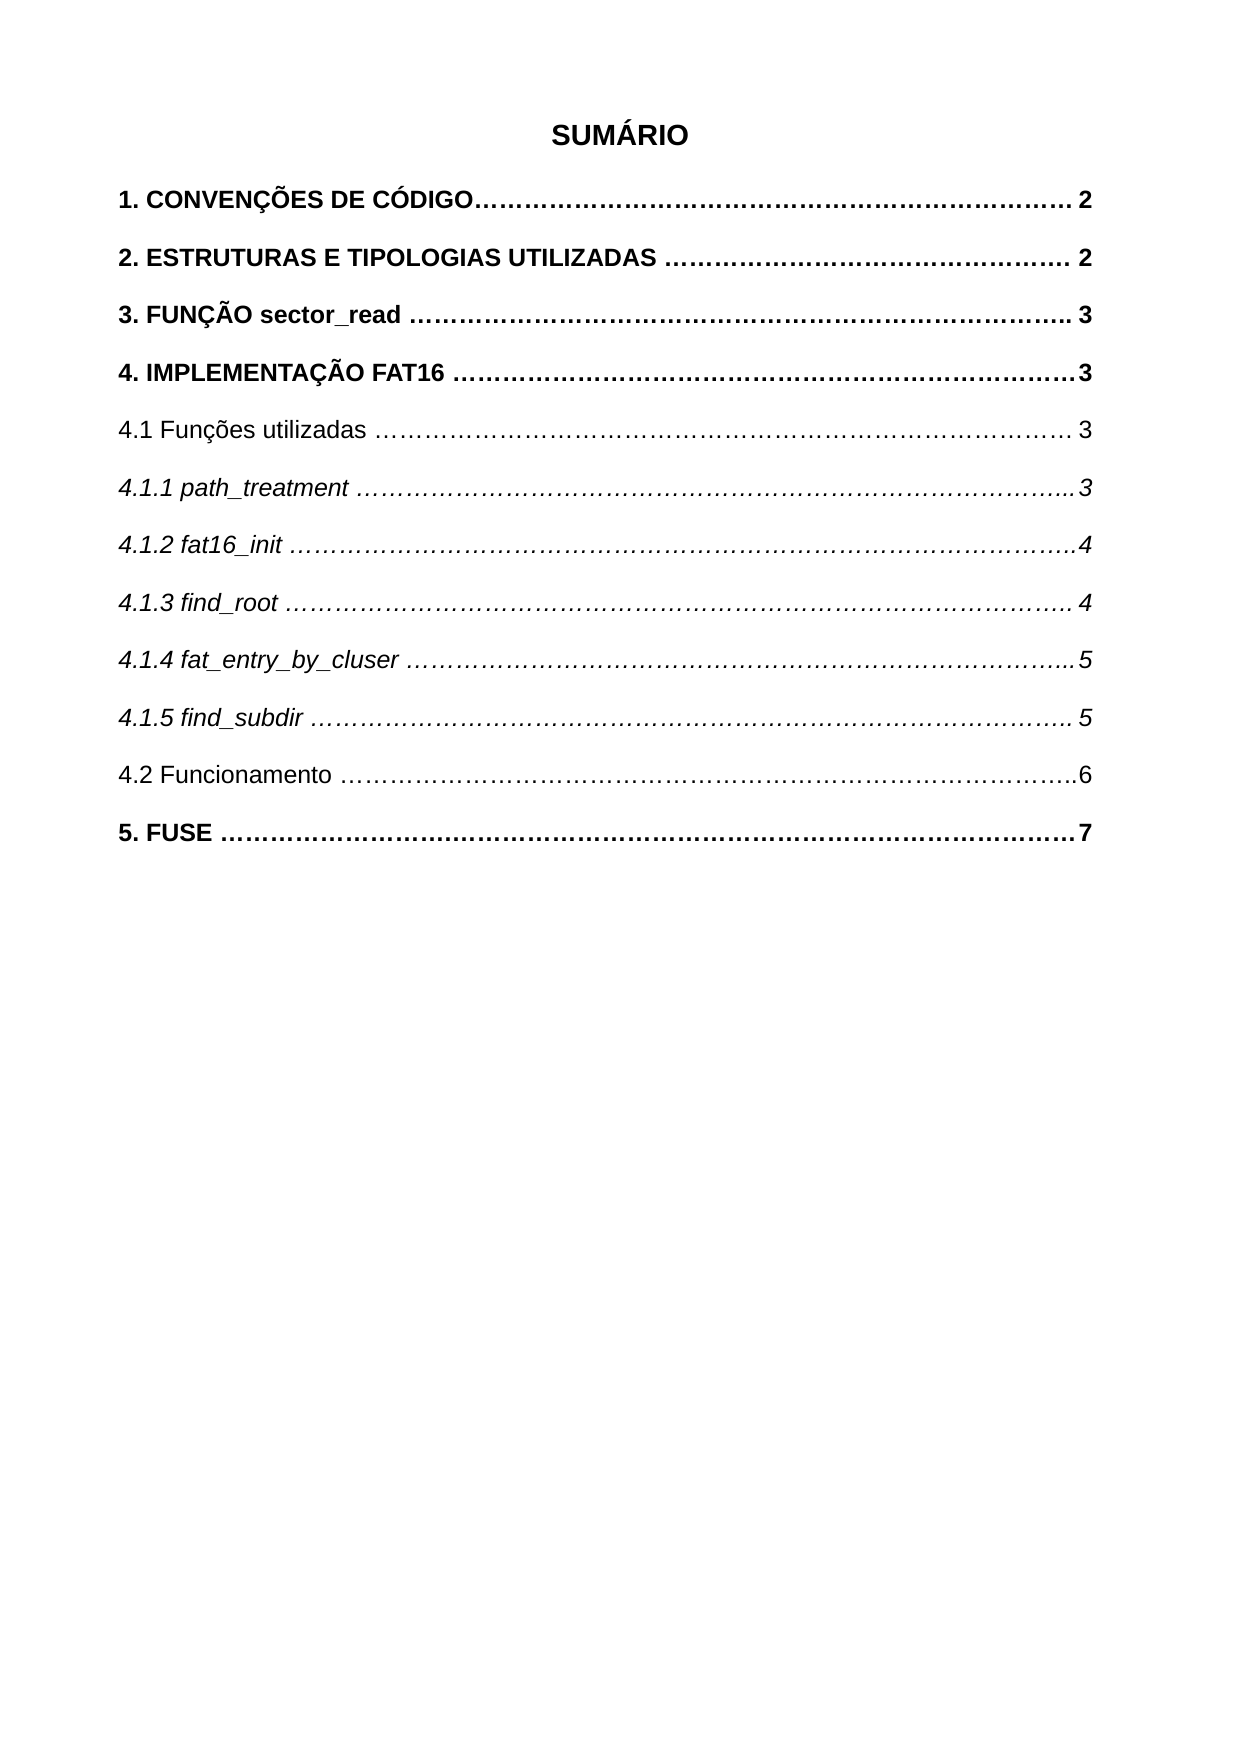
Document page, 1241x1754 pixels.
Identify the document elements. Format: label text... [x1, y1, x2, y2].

text 4.1.1 path_treatment …………………………………………………………………………... 3 [118, 473, 1122, 501]
text 4.1 Funções utilizadas ………………………………………………………………………… 3 [118, 415, 1122, 444]
text 4.2 Funcionamento …………………………………………………………………………….. 6 [118, 760, 1122, 789]
text 4.1.3 find_root ………………………………………………………………………………….. 4 [118, 588, 1122, 616]
text 3. FUNÇÃO sector_read …………………………………………………………………….. 3 [118, 300, 1122, 329]
text 2. ESTRUTURAS E TIPOLOGIAS UTILIZADAS …………………………………………. 2 [118, 243, 1122, 271]
text 4.1.2 fat16_init ………………………………………………………………………………….. 4 [118, 530, 1122, 559]
text 4.1.5 find_subdir ……………………………………………………………………………….. 5 [118, 703, 1122, 731]
text SUMÁRIO [118, 118, 1122, 152]
text 5. FUSE ……………………….………………………………………………………………… 7 [118, 818, 1122, 846]
text 4.1.4 fat_entry_by_cluser ……………………………………………………………………... 5 [118, 645, 1122, 674]
text 4. IMPLEMENTAÇÃO FAT16 ………………………………………………………………… 3 [118, 358, 1122, 386]
text 1. CONVENÇÕES DE CÓDIGO……………………………………………………………… 2 [118, 185, 1122, 214]
